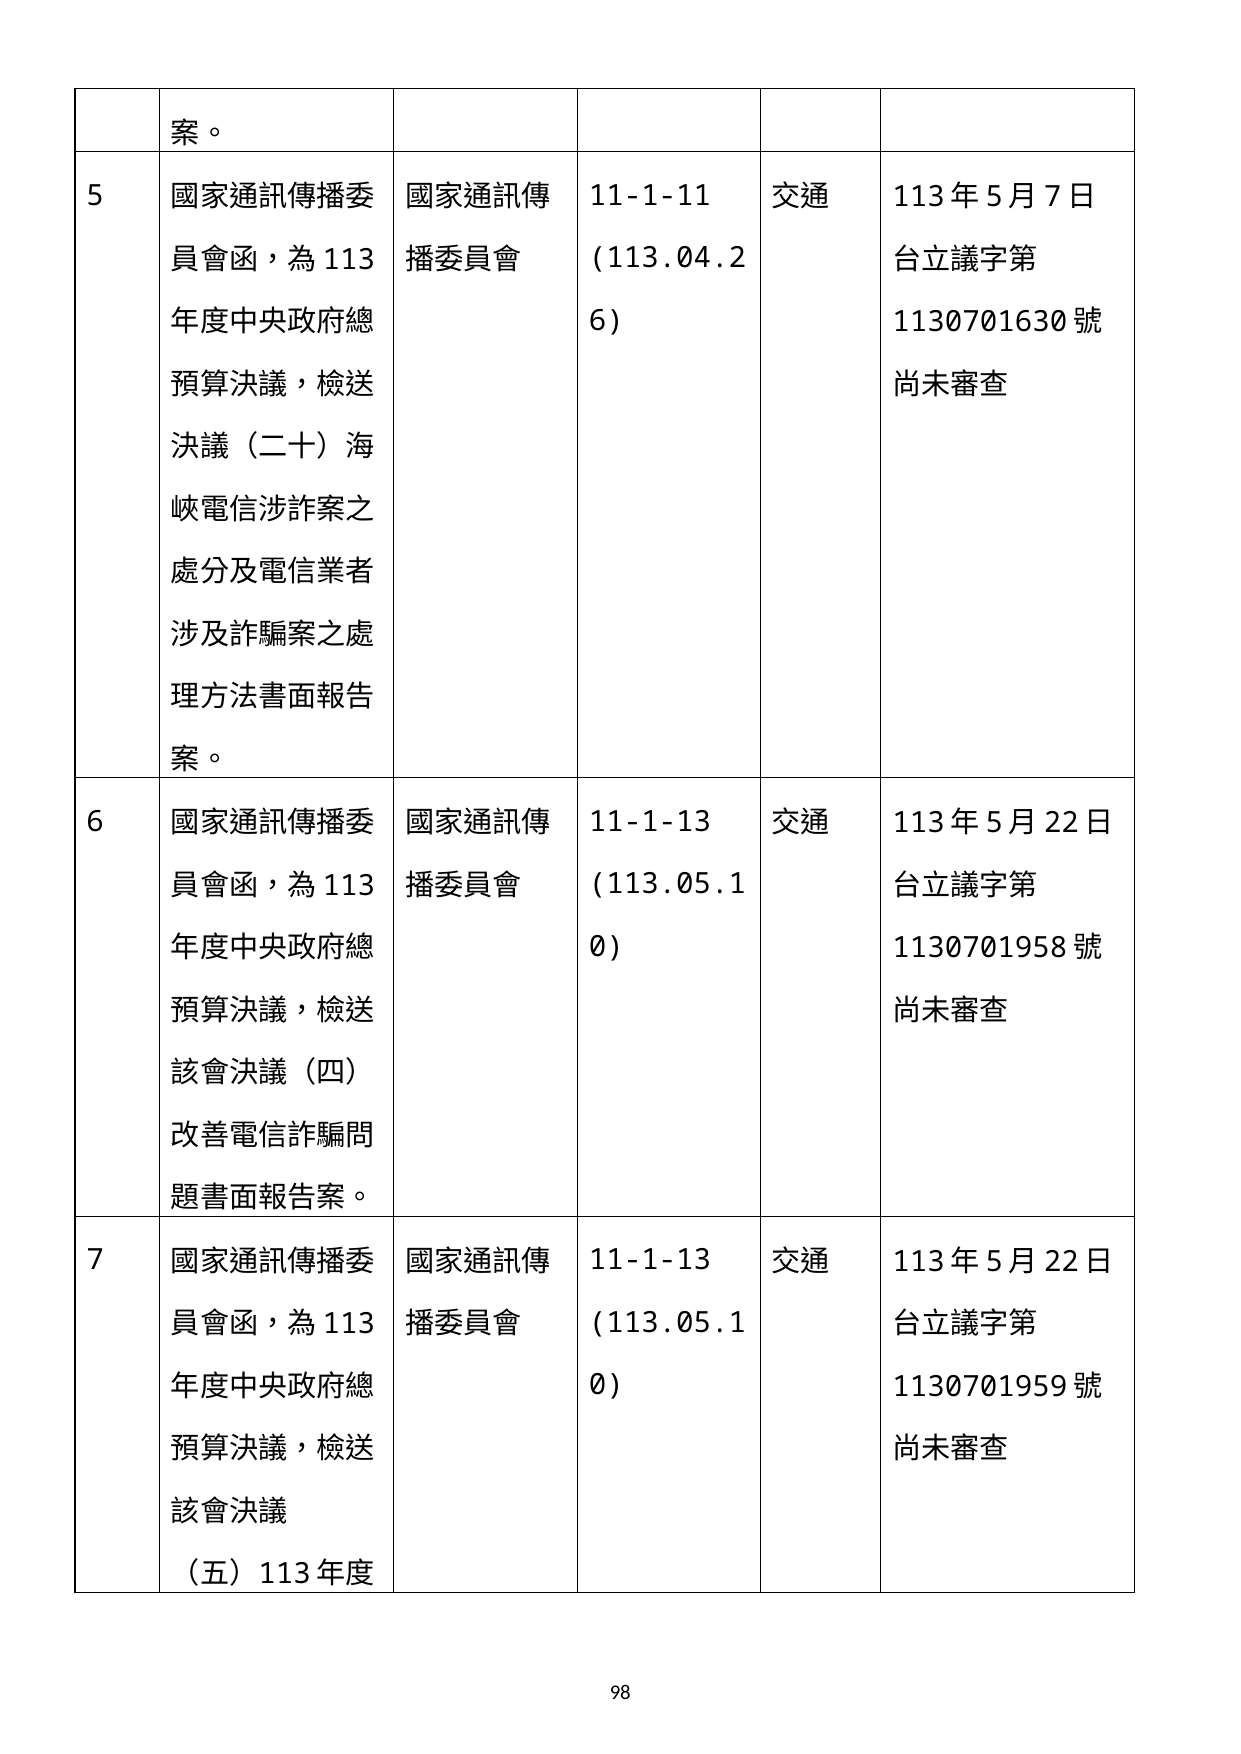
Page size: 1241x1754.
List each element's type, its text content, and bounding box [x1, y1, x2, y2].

table_cell [76, 89, 159, 151]
table_cell 國家通訊傳播委員會 [394, 1217, 577, 1592]
table_cell 113年5月22日 台立議字第1130701959號 尚未審查 [881, 1217, 1134, 1592]
table_cell 11-1-13 (113.05.10) [578, 1217, 760, 1592]
table_cell 國家通訊傳播委員會函，為113年度中央政府總預算決議，檢送該會決議（五）113年度 [160, 1217, 393, 1592]
table_cell 113年5月7日 台立議字第1130701630號 尚未審查 [881, 152, 1134, 777]
table_cell [881, 89, 1134, 151]
table_cell 國家通訊傳播委員會 [394, 778, 577, 1216]
table_cell 7 [76, 1217, 159, 1592]
table_cell 交通 [761, 778, 880, 1216]
table_cell 案。 [160, 89, 393, 151]
table_cell 11-1-11 (113.04.26) [578, 152, 760, 777]
table_cell [394, 89, 577, 151]
table_cell 113年5月22日 台立議字第1130701958號 尚未審查 [881, 778, 1134, 1216]
table_cell 國家通訊傳播委員會函，為113年度中央政府總預算決議，檢送該會決議（四）改善電信詐騙問題書面報告案。 [160, 778, 393, 1216]
table_cell [761, 89, 880, 151]
table_cell 交通 [761, 152, 880, 777]
table_cell [578, 89, 760, 151]
table_cell 5 [76, 152, 159, 777]
table_cell 6 [76, 778, 159, 1216]
table_cell 11-1-13 (113.05.10) [578, 778, 760, 1216]
table_cell 國家通訊傳播委員會函，為113年度中央政府總預算決議，檢送決議（二十）海峽電信涉詐案之處分及電信業者涉及詐騙案之處理方法書面報告案。 [160, 152, 393, 777]
table_cell 交通 [761, 1217, 880, 1592]
table_cell 國家通訊傳播委員會 [394, 152, 577, 777]
